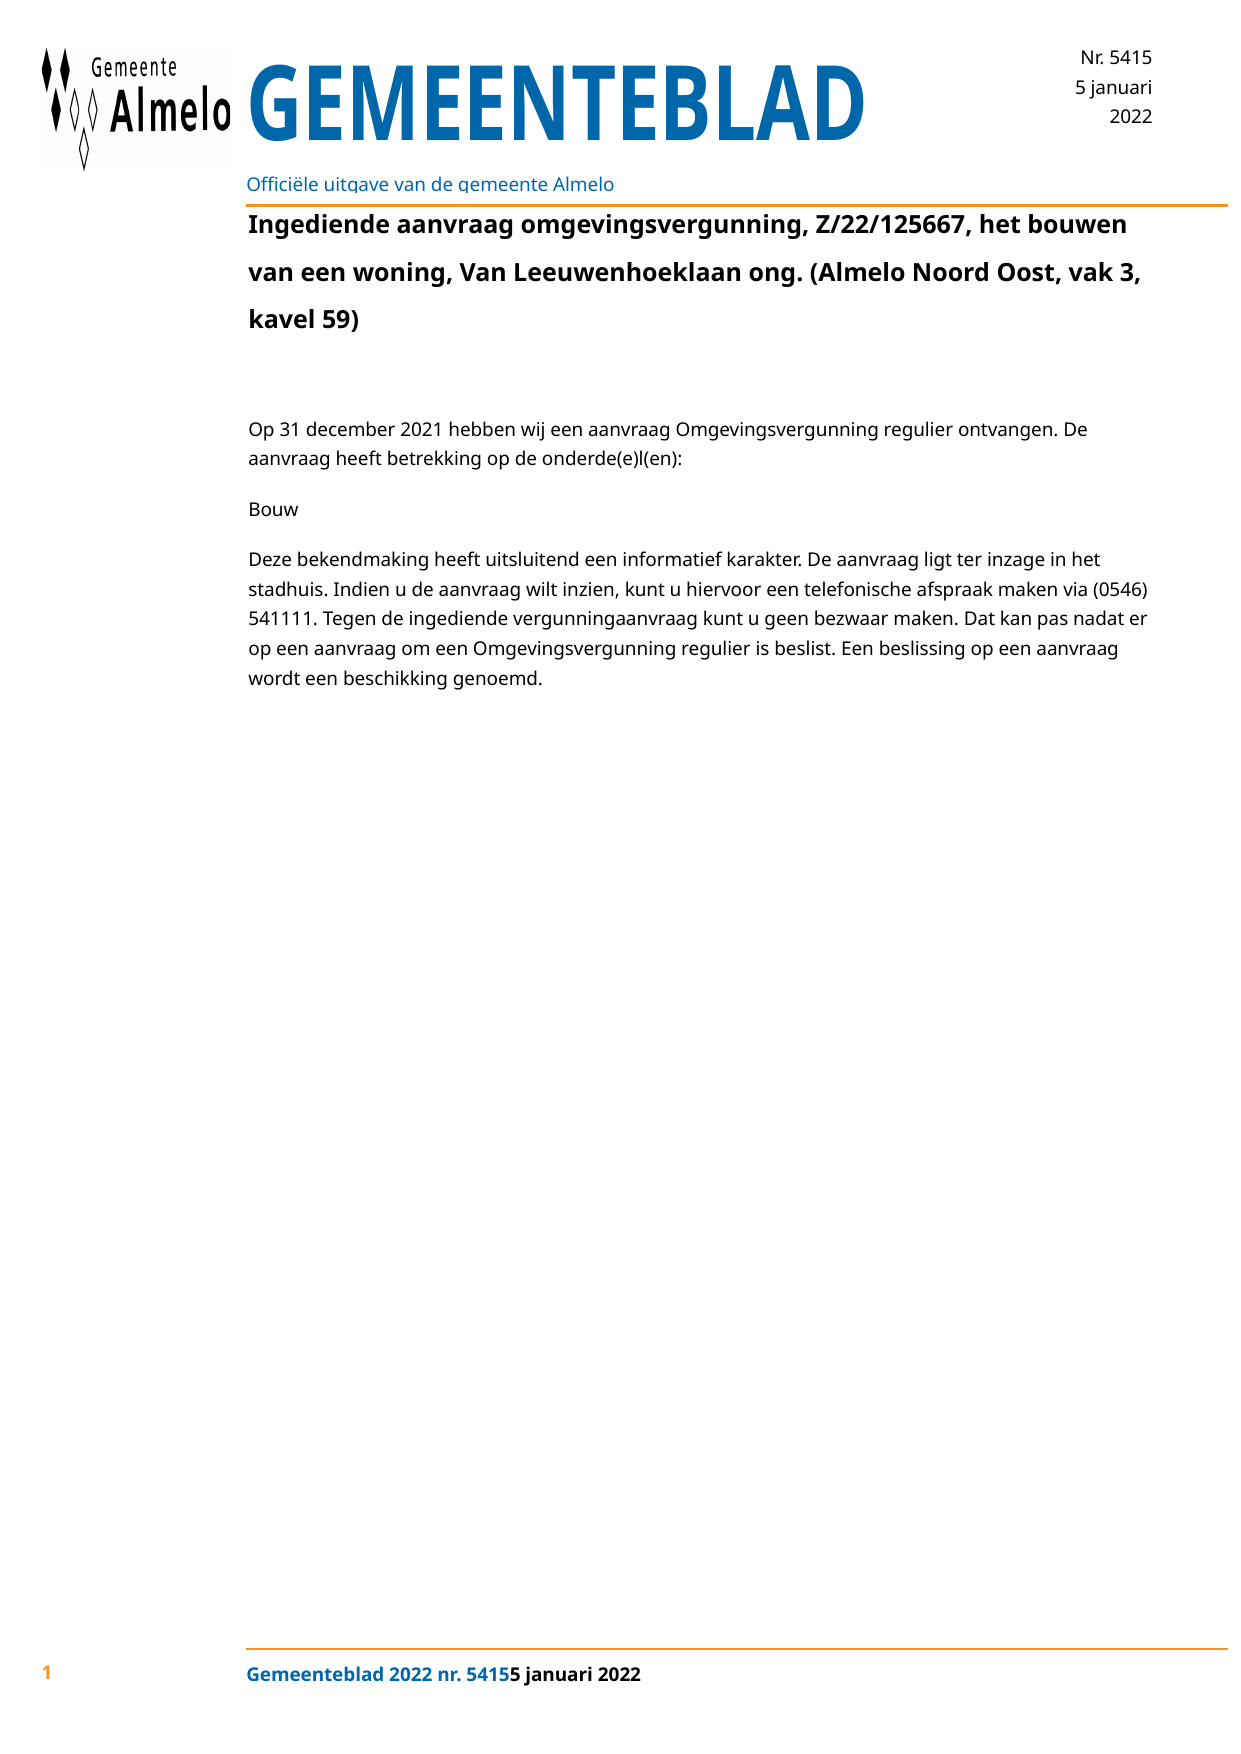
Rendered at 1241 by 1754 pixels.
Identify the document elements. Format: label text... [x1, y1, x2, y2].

text Bouw [248, 496, 1152, 522]
text Op 31 december 2021 hebben wij een aanvraag Omgevingsvergunning regulier ontvangen. De aanvraag heeft betrekking op de onderde(e)l(en): [248, 416, 1152, 471]
picture [41, 47, 231, 172]
text Ingediende aanvraag omgevingsvergunning, Z/22/125667, het bouwen van een woning, Van Leeuwenhoeklaan ong. (Almelo Noord Oost, vak 3, kavel 59) [248, 207, 1152, 336]
text Deze bekendmaking heeft uitsluitend een informatief karakter. De aanvraag ligt ter inzage in het stadhuis. Indien u de aanvraag wilt inzien, kunt u hiervoor een telefonische afspraak maken via (0546) 541111. Tegen de ingediende vergunningaanvraag kunt u geen bezwaar maken. Dat kan pas nadat er op een aanvraag om een Omgevingsvergunning regulier is beslist. Een beslissing op een aanvraag wordt een beschikking genoemd. [248, 546, 1152, 690]
